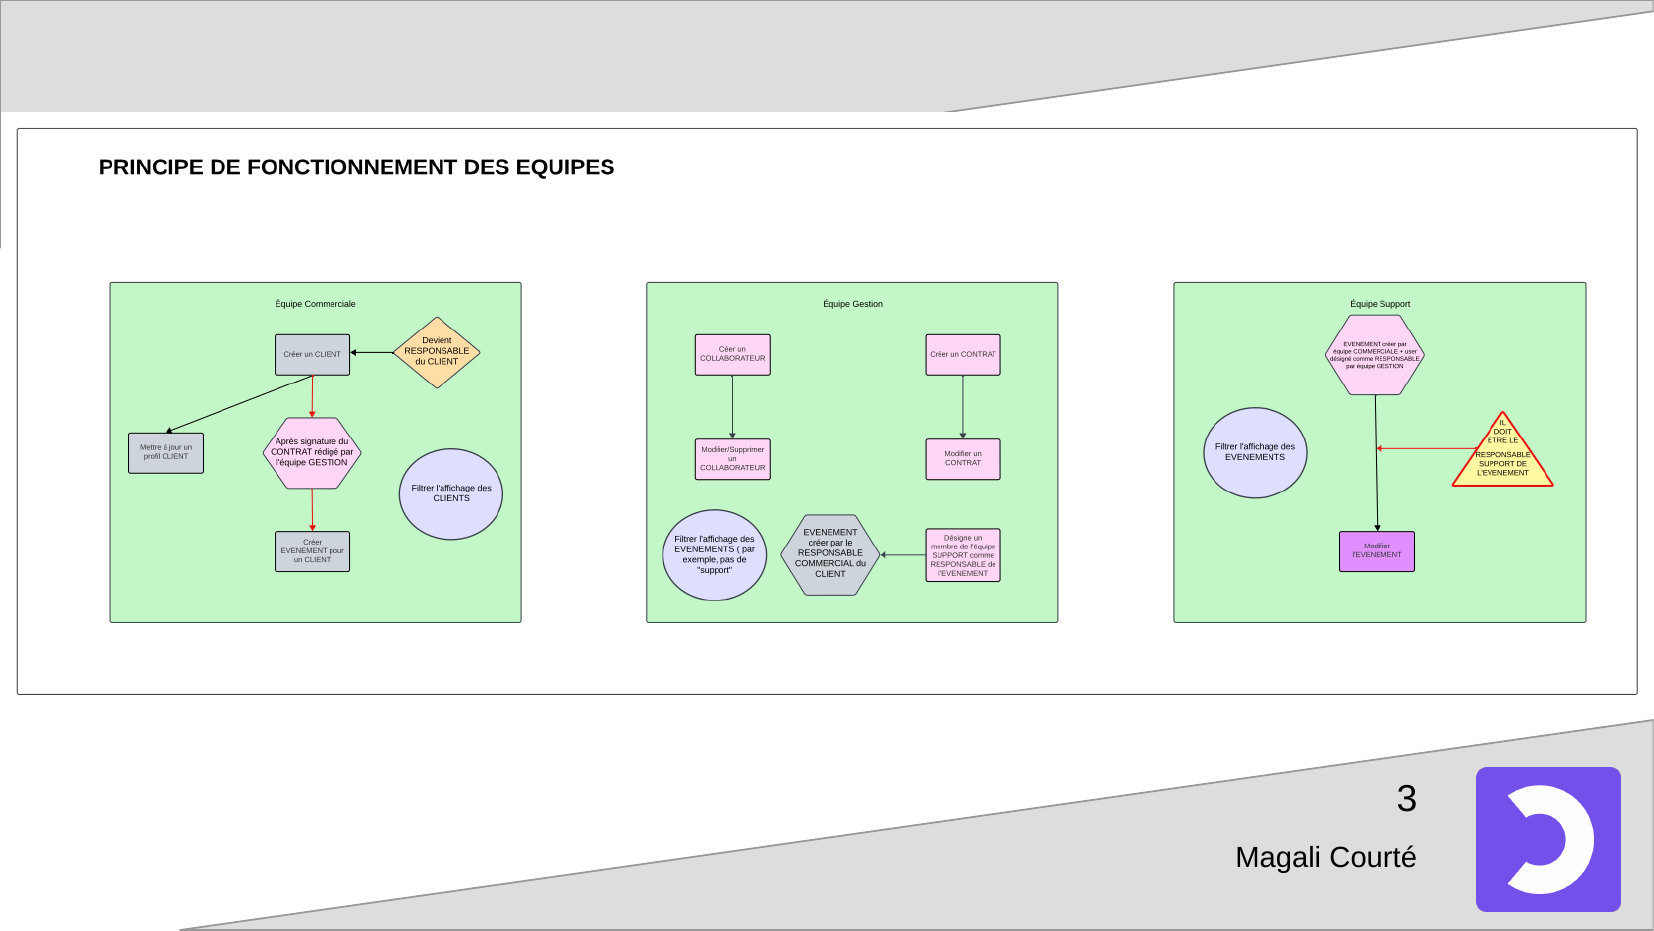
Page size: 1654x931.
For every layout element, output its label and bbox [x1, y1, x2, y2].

picture [1476, 767, 1621, 912]
list [88, 709, 1565, 798]
picture [1, 112, 1654, 709]
